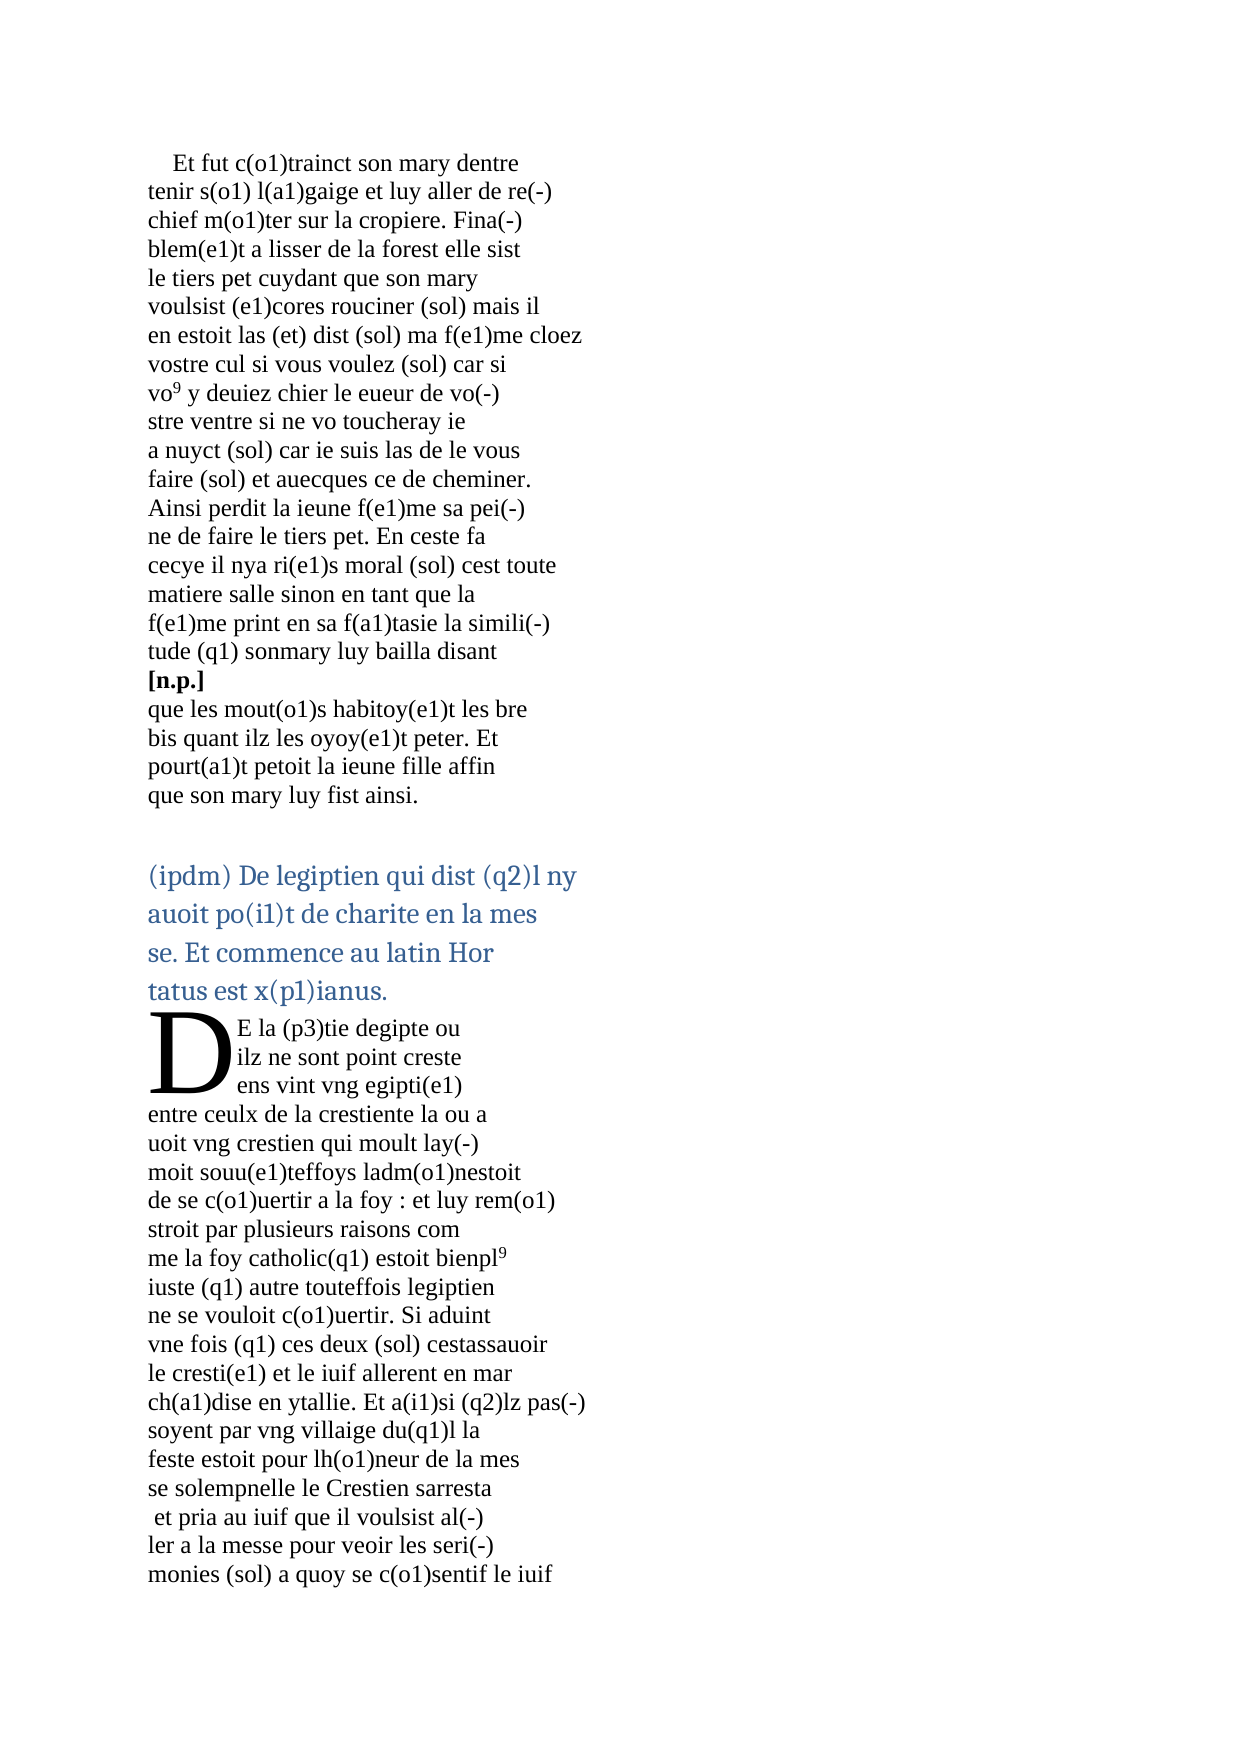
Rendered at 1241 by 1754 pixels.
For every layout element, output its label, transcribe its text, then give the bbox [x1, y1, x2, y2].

text DE la (p3)tie degipte ou ilz ne sont point creste ens vint vng egipti(e1) entre ceulx de la crestiente la ou a uoit vng crestien qui moult lay(-) moit souu(e1)teffoys ladm(o1)nestoit de se c(o1)uertir a la foy : et luy rem(o1) stroit par plusieurs raisons com me la foy catholic(q1) estoit bienpl9 iuste (q1) autre touteffois legiptien ne se vouloit c(o1)uertir. Si aduint vne fois (q1) ces deux (sol) cestassauoir le cresti(e1) et le iuif allerent en mar ch(a1)dise en ytallie. Et a(i1)si (q2)lz pas(-) soyent par vng villaige du(q1)l la feste estoit pour lh(o1)neur de la mes se solempnelle le Crestien sarresta et pria au iuif que il voulsist al(-) ler a la messe pour veoir les seri(-) monies (sol) a quoy se c(o1)sentif le iuif [148, 1013, 1093, 1588]
text Et fut c(o1)trainct son mary dentre tenir s(o1) l(a1)gaige et luy aller de re(-) chief m(o1)ter sur la cropiere. Fina(-) blem(e1)t a lisser de la forest elle sist le tiers pet cuydant que son mary voulsist (e1)cores rouciner (sol) mais il en estoit las (et) dist (sol) ma f(e1)me cloez vostre cul si vous voulez (sol) car si vo9 y deuiez chier le eueur de vo(-) stre ventre si ne vo toucheray ie a nuyct (sol) car ie suis las de le vous faire (sol) et auecques ce de cheminer. Ainsi perdit la ieune f(e1)me sa pei(-) ne de faire le tiers pet. En ceste fa cecye il nya ri(e1)s moral (sol) cest toute matiere salle sinon en tant que la f(e1)me print en sa f(a1)tasie la simili(-) tude (q1) sonmary luy bailla disant [n.p.] que les mout(o1)s habitoy(e1)t les bre bis quant ilz les oyoy(e1)t peter. Et pourt(a1)t petoit la ieune fille affin que son mary luy fist ainsi. [148, 148, 1093, 809]
subtitle (ipdm) De legiptien qui dist (q2)l ny auoit po(i1)t de charite en la mes se. Et commence au latin Hor tatus est x(p1)ianus. [148, 859, 1093, 1008]
